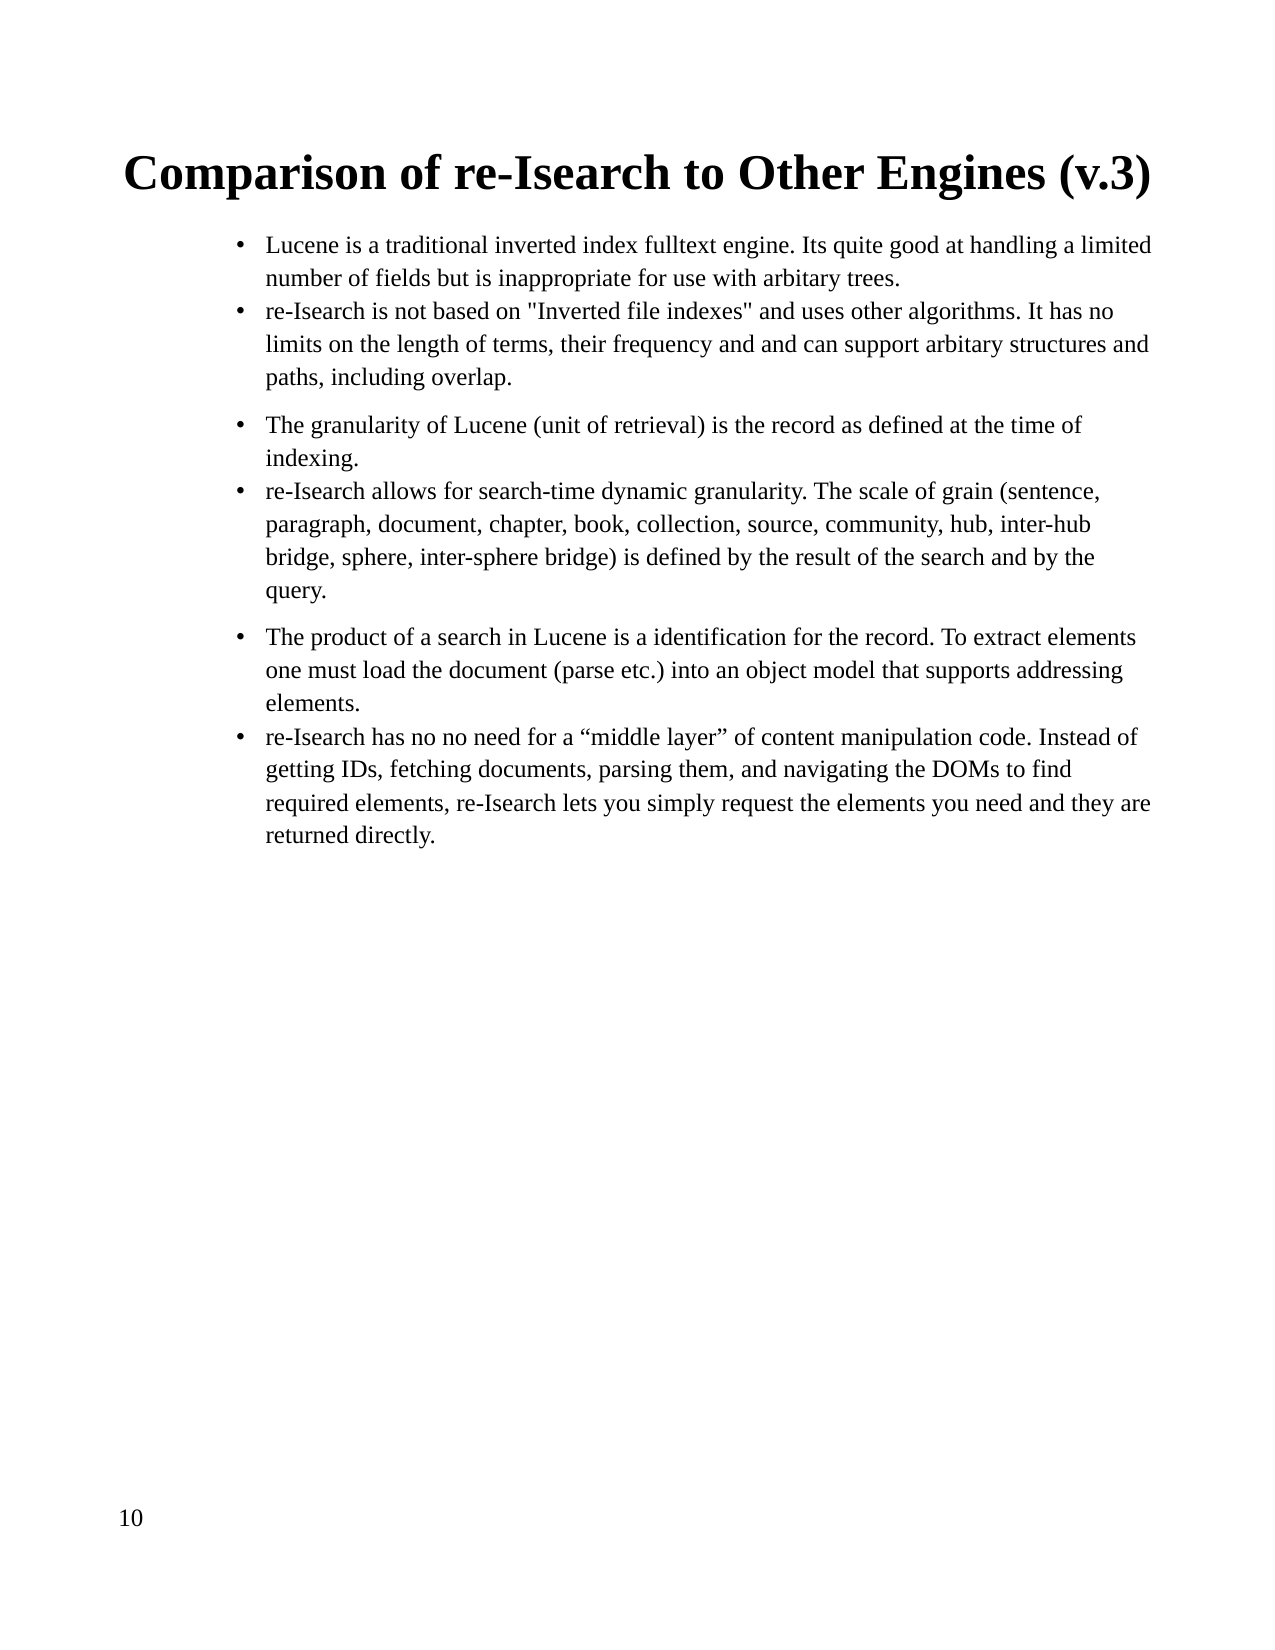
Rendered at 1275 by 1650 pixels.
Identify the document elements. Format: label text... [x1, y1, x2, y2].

list re-Isearch has no no need for a “middle layer” of content manipulation code. Instead of getting IDs, fetching documents, parsing them, and navigating the DOMs to find required elements, re-Isearch lets you simply request the elements you need and they are returned directly. [236, 722, 1157, 849]
list re-Isearch is not based on "Inverted file indexes" and uses other algorithms. It has no limits on the length of terms, their frequency and and can support arbitary structures and paths, including overlap. [236, 296, 1157, 391]
list The granularity of Lucene (unit of retrieval) is the record as defined at the time of indexing. [236, 410, 1157, 472]
list Lucene is a traditional inverted index fulltext engine. Its quite good at handling a limited number of fields but is inappropriate for use with arbitary trees. [236, 230, 1157, 292]
list re-Isearch allows for search-time dynamic granularity. The scale of grain (sentence, paragraph, document, chapter, book, collection, source, community, hub, inter-hub bridge, sphere, inter-sphere bridge) is defined by the result of the search and by the query. [236, 476, 1157, 604]
list The product of a search in Lucene is a identification for the record. To extract elements one must load the document (parse etc.) into an object model that supports addressing elements. [236, 622, 1157, 717]
